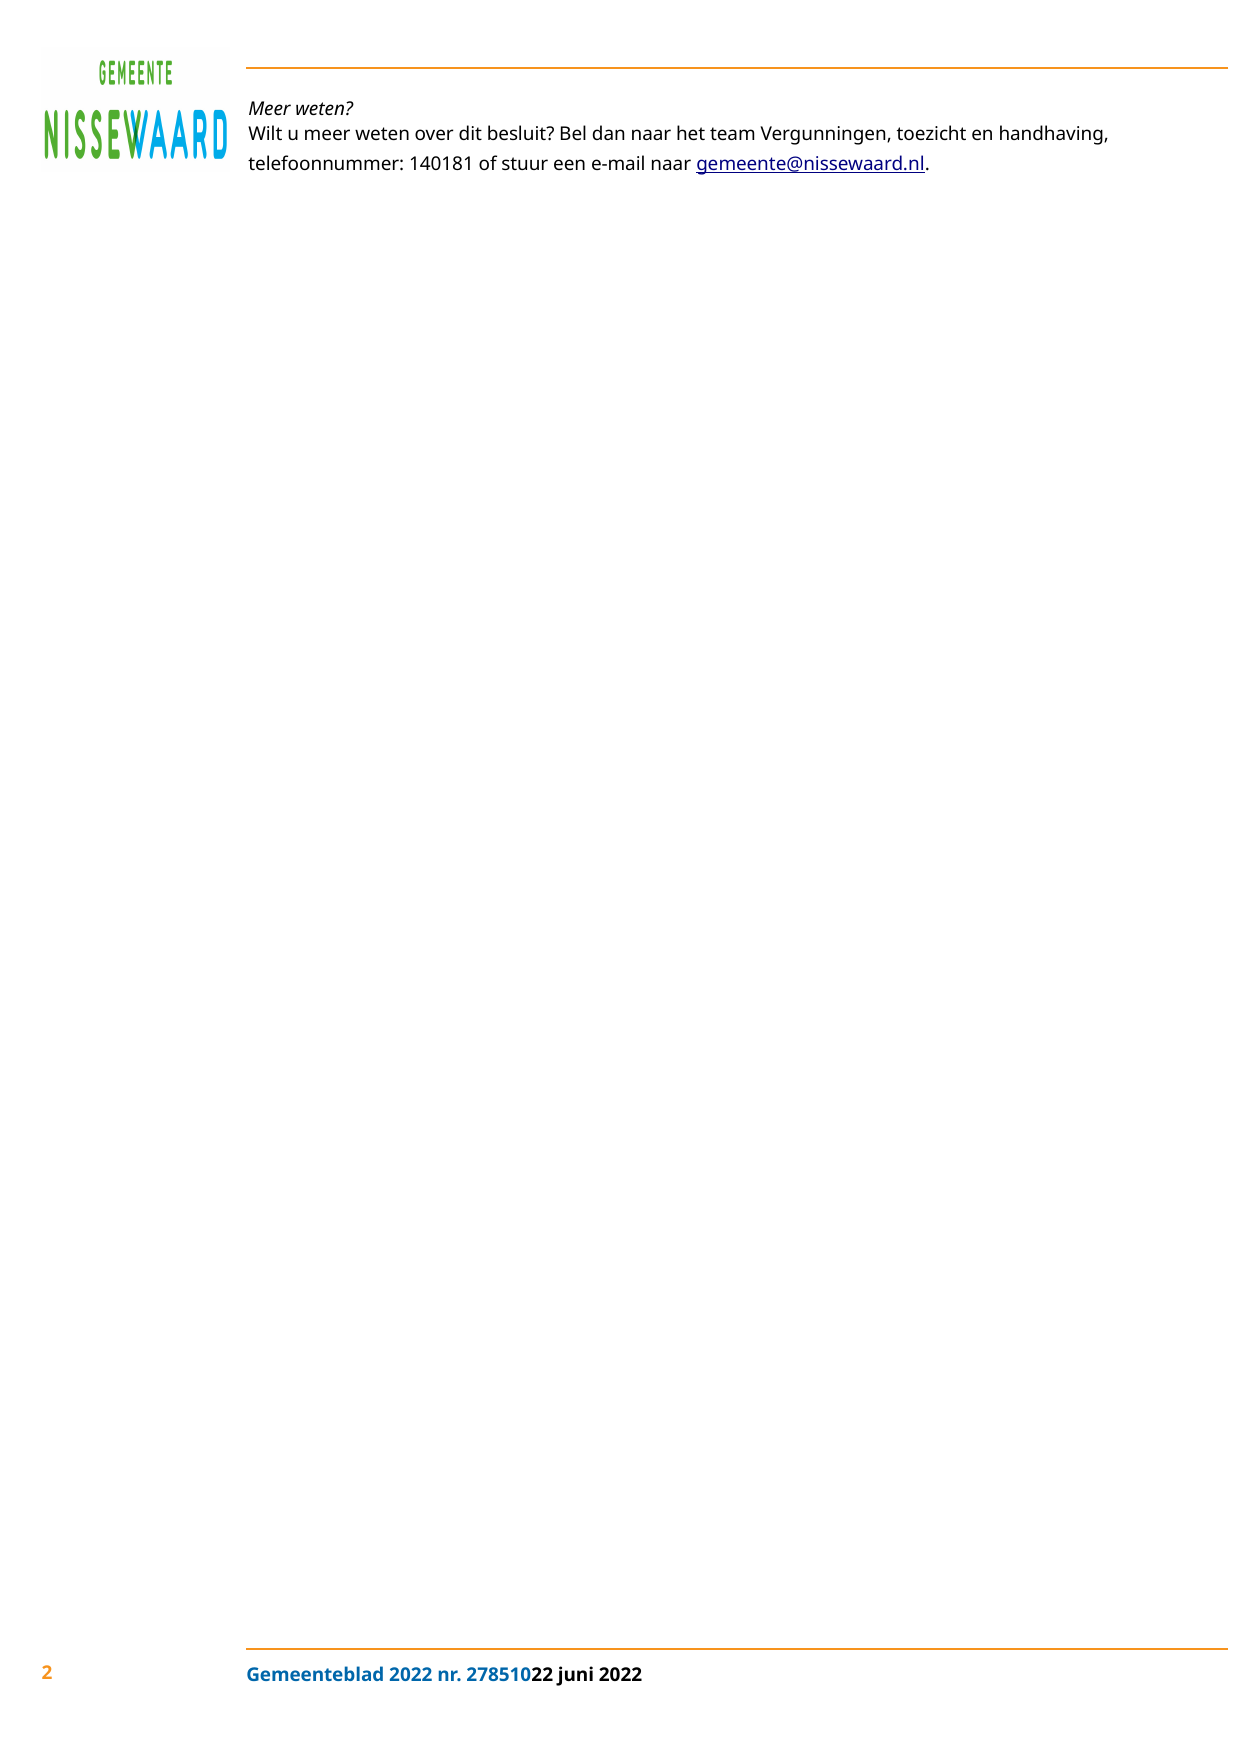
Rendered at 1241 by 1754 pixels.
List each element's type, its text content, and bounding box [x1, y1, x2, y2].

text Wilt u meer weten over dit besluit? Bel dan naar het team Vergunningen, toezicht en handhaving, telefoonnummer: 140181 of stuur een e-mail naar gemeente@nissewaard.nl. [248, 121, 1152, 176]
text Meer weten? [248, 95, 1152, 121]
picture [41, 47, 231, 172]
